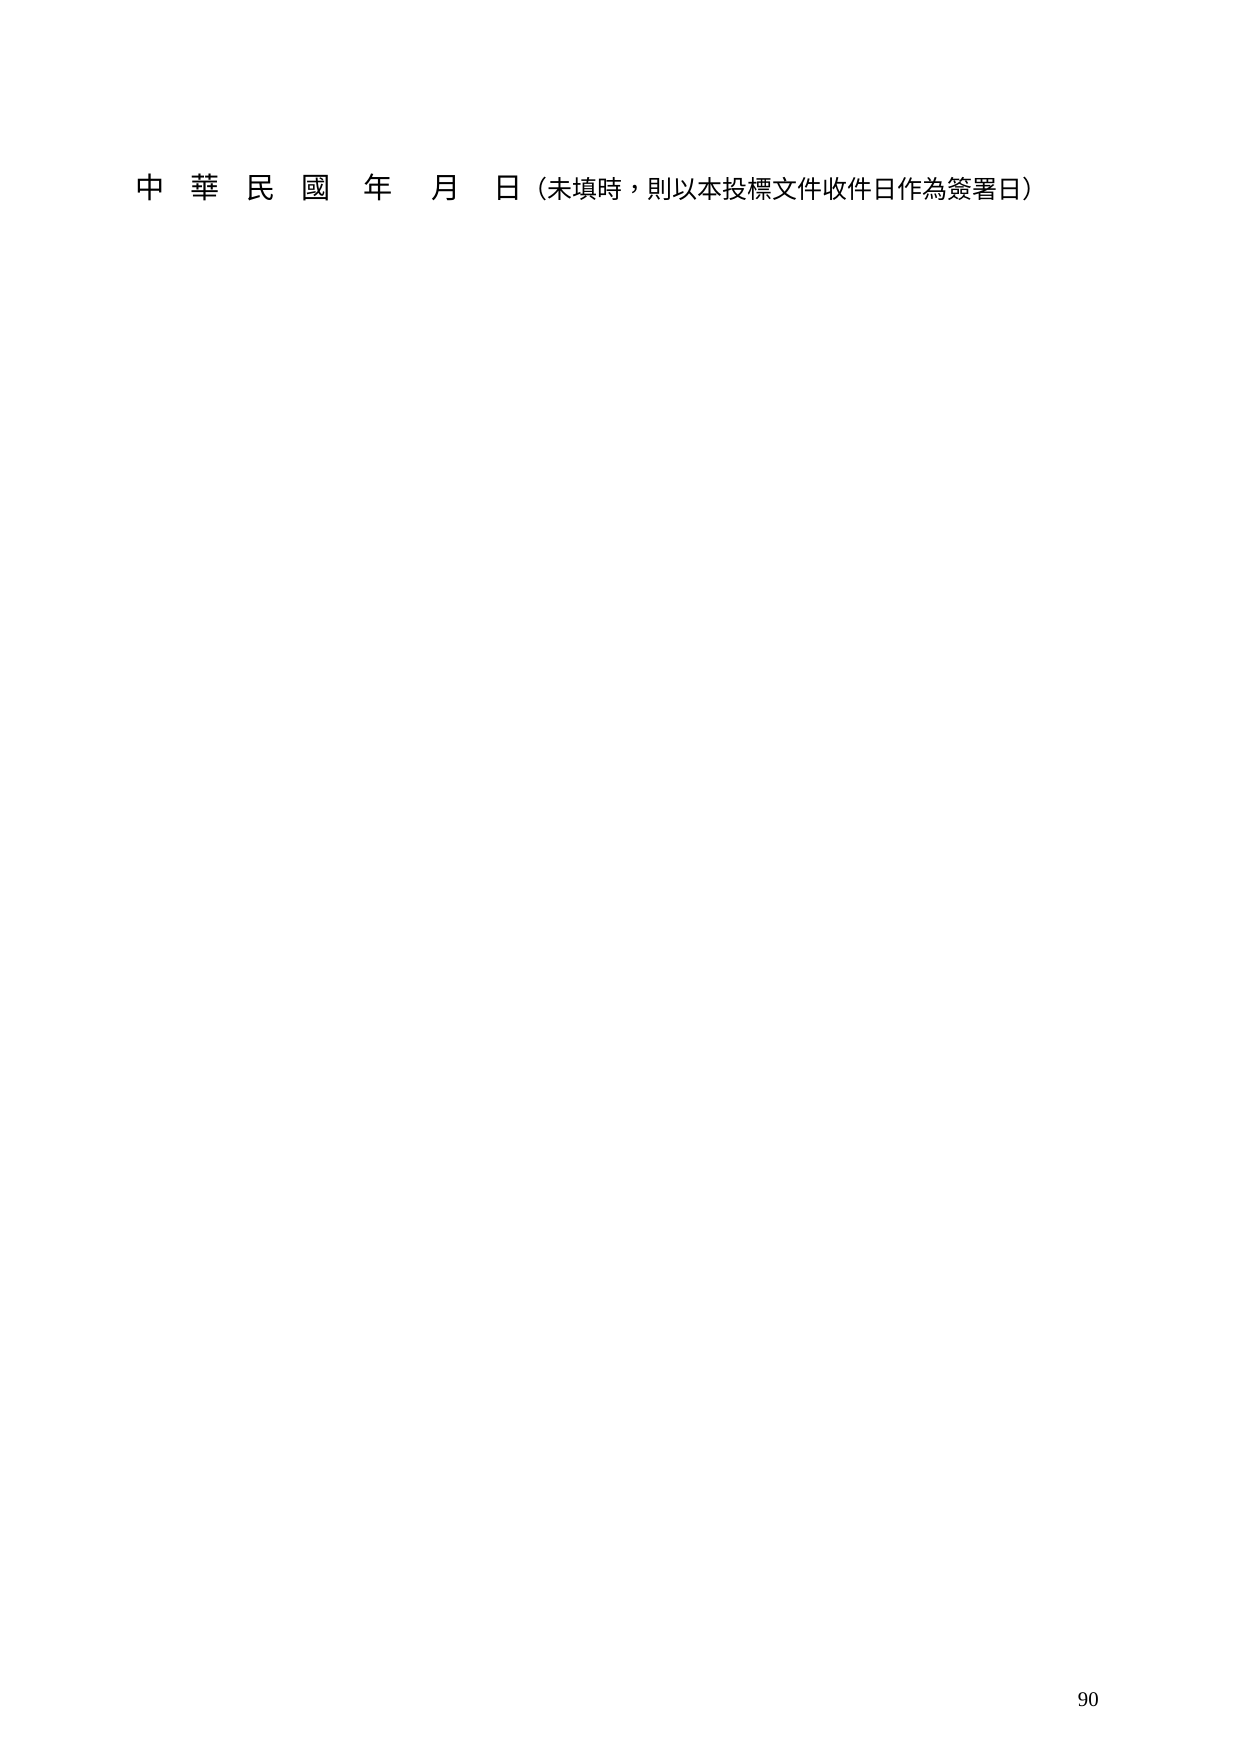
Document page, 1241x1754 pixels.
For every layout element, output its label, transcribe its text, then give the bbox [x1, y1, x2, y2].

text 中 華 民 國 年 月 日（未填時，則以本投標文件收件日作為簽署日） [135, 164, 1093, 207]
